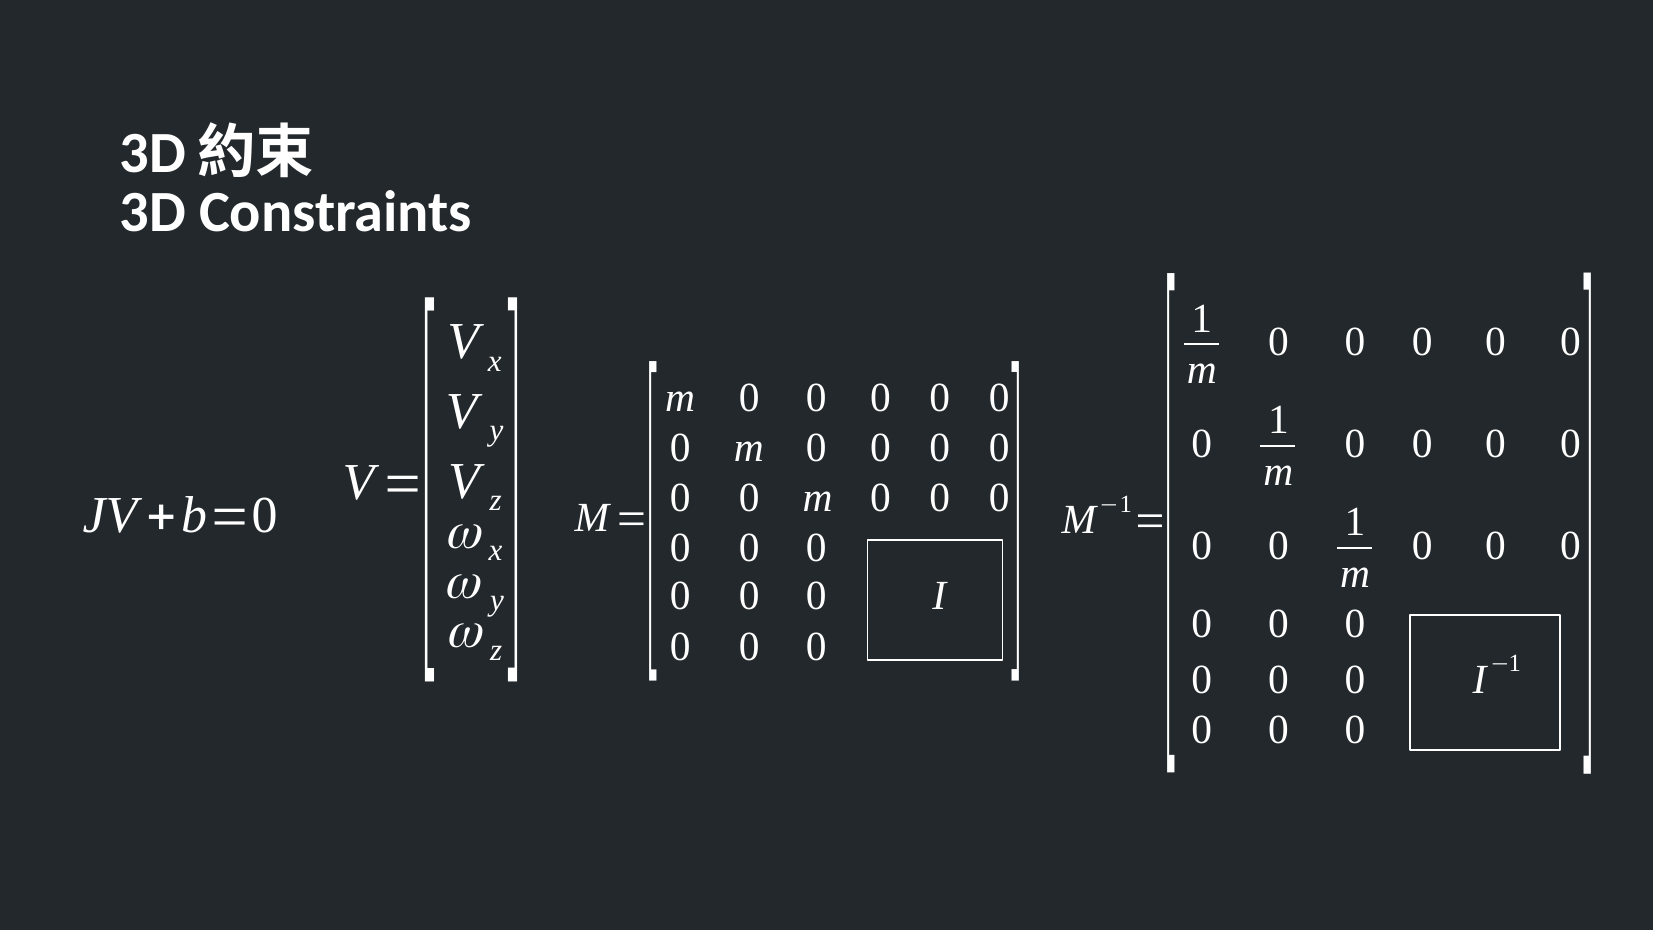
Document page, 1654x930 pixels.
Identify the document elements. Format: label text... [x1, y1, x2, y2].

chart [566, 359, 1035, 685]
chart [75, 485, 285, 544]
text_box 3D約束 3D Constraints [105, 121, 1396, 270]
text_box [867, 540, 1003, 661]
chart [1053, 269, 1605, 777]
chart [336, 294, 534, 685]
text_box [1410, 615, 1561, 751]
